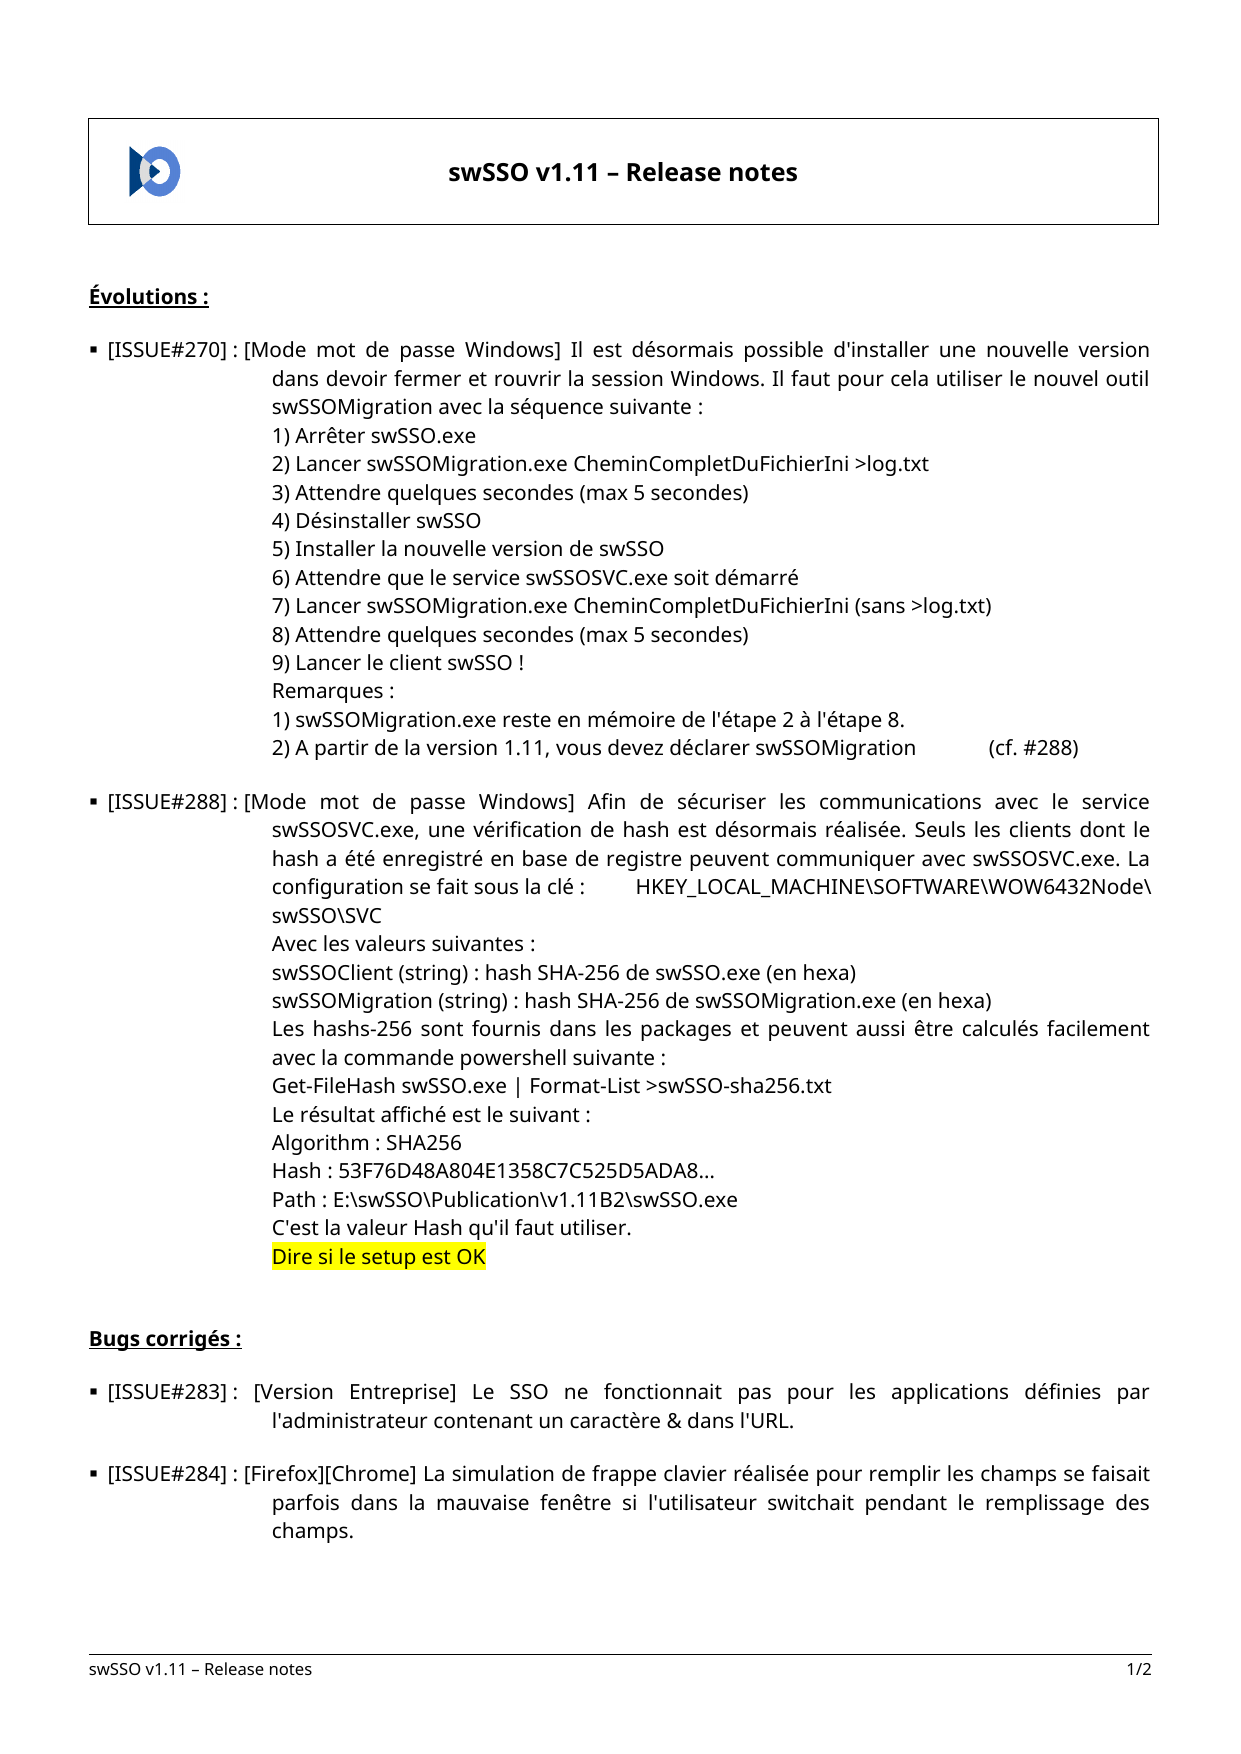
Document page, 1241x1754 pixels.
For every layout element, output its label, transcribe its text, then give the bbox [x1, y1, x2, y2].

table_header [1026, 119, 1158, 224]
picture [124, 140, 185, 203]
table_header swSSO v1.11 – Release notes [220, 119, 1026, 224]
list [ISSUE#284] : [Firefox][Chrome] La simulation de frappe clavier réalisée pour remplir les champs se faisait parfois dans la mauvaise fenêtre si l'utilisateur switchait pendant le remplissage des champs. [89, 1459, 1152, 1544]
text Évolutions : [89, 282, 1152, 310]
text Bugs corrigés : [89, 1324, 1152, 1352]
list [ISSUE#288] : [Mode mot de passe Windows] Afin de sécuriser les communications avec le service swSSOSVC.exe, une vérification de hash est désormais réalisée. Seuls les clients dont le hash a été enregistré en base de registre peuvent communiquer avec swSSOSVC.exe. La configuration se fait sous la clé : HKEY_LOCAL_MACHINE\SOFTWARE\WOW6432Node\swSSO\SVC Avec les valeurs suivantes : swSSOClient (string) : hash SHA-256 de swSSO.exe (en hexa) swSSOMigration (string) : hash SHA-256 de swSSOMigration.exe (en hexa) Les hashs-256 sont fournis dans les packages et peuvent aussi être calculés facilement avec la commande powershell suivante : Get-FileHash swSSO.exe | Format-List >swSSO-sha256.txt Le résultat affiché est le suivant : Algorithm : SHA256 Hash : 53F76D48A804E1358C7C525D5ADA8… Path : E:\swSSO\Publication\v1.11B2\swSSO.exe C'est la valeur Hash qu'il faut utiliser. Dire si le setup est OK [89, 787, 1152, 1270]
table_header [89, 119, 220, 224]
list [ISSUE#283] : [Version Entreprise] Le SSO ne fonctionnait pas pour les applications définies par l'administrateur contenant un caractère & dans l'URL. [89, 1377, 1152, 1434]
list [ISSUE#270] : [Mode mot de passe Windows] Il est désormais possible d'installer une nouvelle version dans devoir fermer et rouvrir la session Windows. Il faut pour cela utiliser le nouvel outil swSSOMigration avec la séquence suivante : 1) Arrêter swSSO.exe 2) Lancer swSSOMigration.exe CheminCompletDuFichierIni >log.txt 3) Attendre quelques secondes (max 5 secondes) 4) Désinstaller swSSO 5) Installer la nouvelle version de swSSO 6) Attendre que le service swSSOSVC.exe soit démarré 7) Lancer swSSOMigration.exe CheminCompletDuFichierIni (sans >log.txt) 8) Attendre quelques secondes (max 5 secondes) 9) Lancer le client swSSO ! Remarques : 1) swSSOMigration.exe reste en mémoire de l'étape 2 à l'étape 8. 2) A partir de la version 1.11, vous devez déclarer swSSOMigration (cf. #288) [89, 335, 1152, 762]
